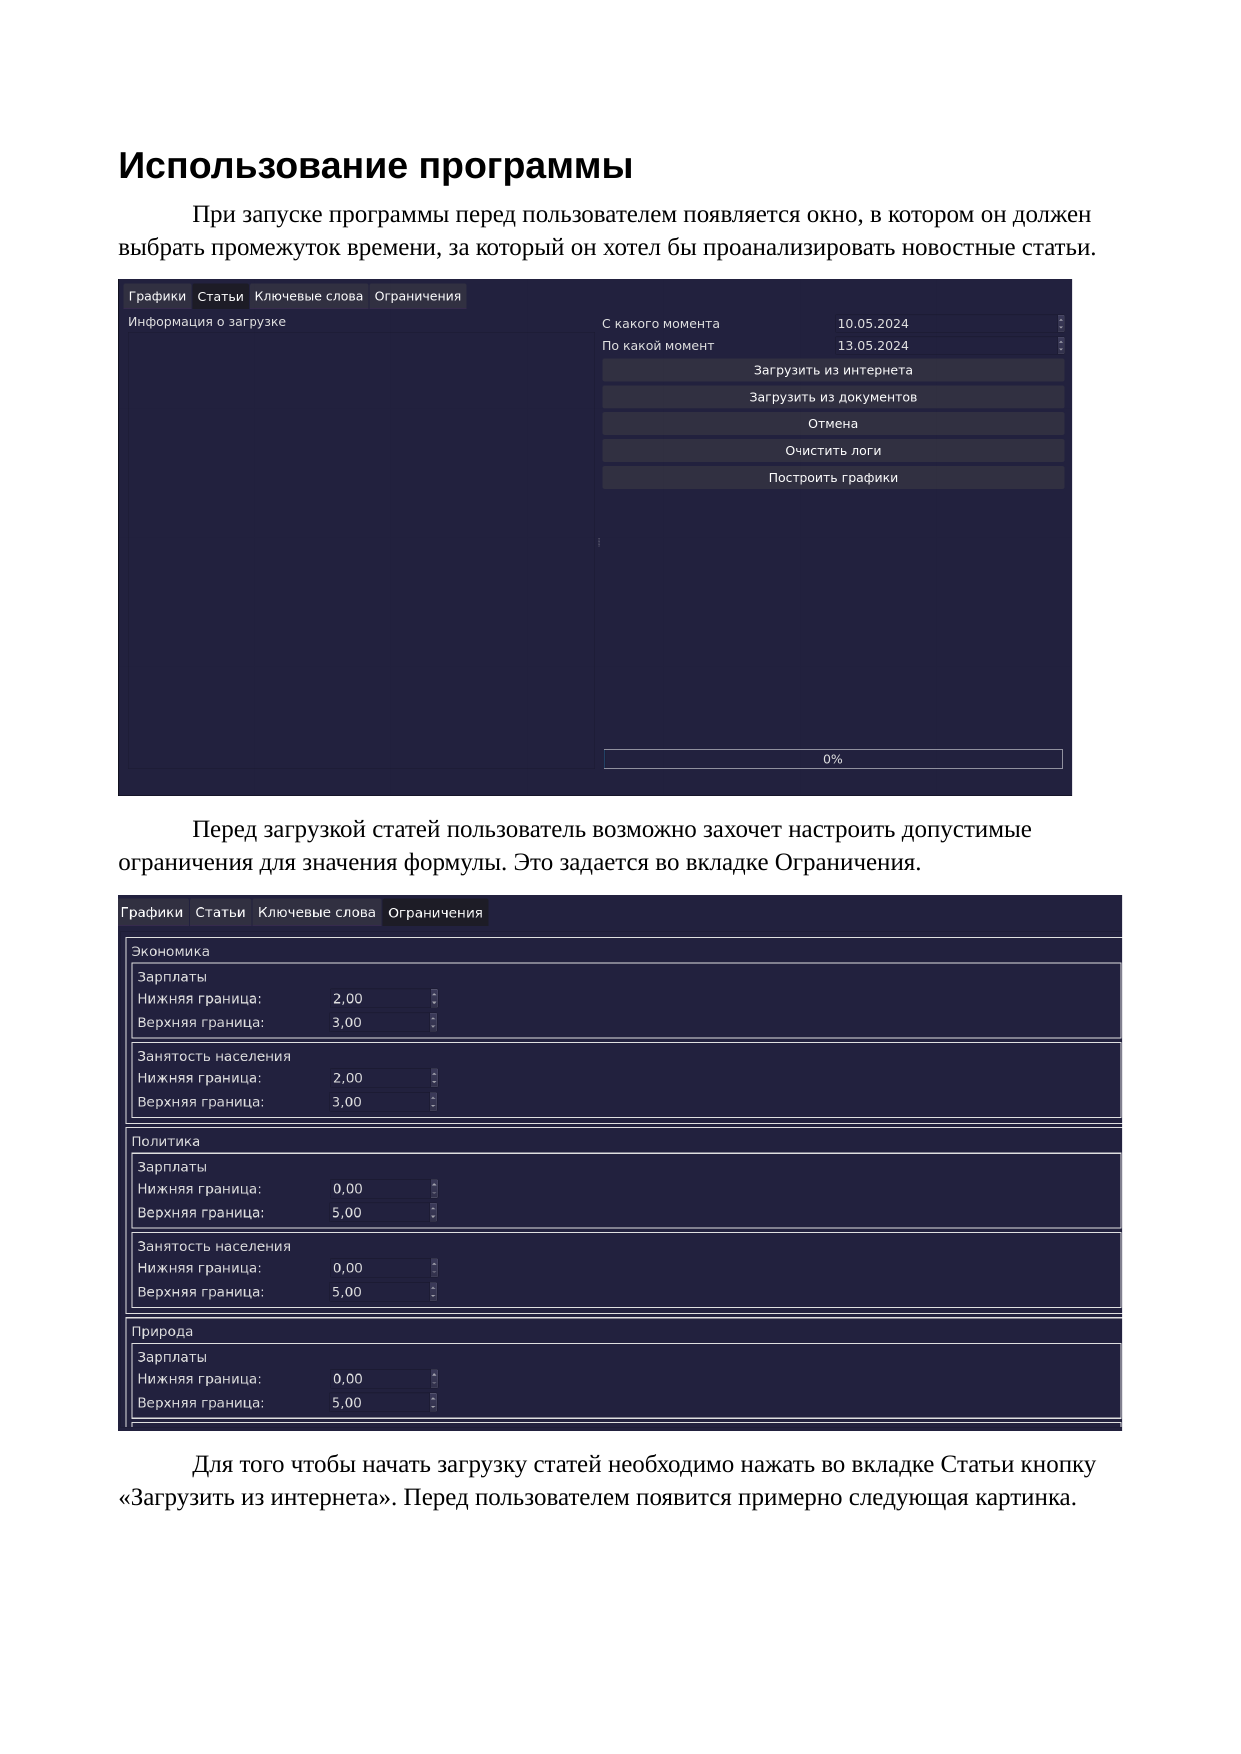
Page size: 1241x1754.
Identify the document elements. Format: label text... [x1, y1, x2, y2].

text При запуске программы перед пользователем появляется окно, в котором он должен выбрать промежуток времени, за который он хотел бы проанализировать новостные статьи. [118, 199, 1122, 261]
text Перед загрузкой статей пользователь возможно захочет настроить допустимые ограничения для значения формулы. Это задается во вкладке Ограничения. [118, 814, 1122, 876]
picture [118, 895, 1123, 1431]
picture [118, 279, 1073, 796]
subtitle Использование программы [118, 143, 1122, 186]
text Для того чтобы начать загрузку статей необходимо нажать во вкладке Статьи кнопку «Загрузить из интернета». Перед пользователем появится примерно следующая картинка. [118, 1449, 1122, 1511]
